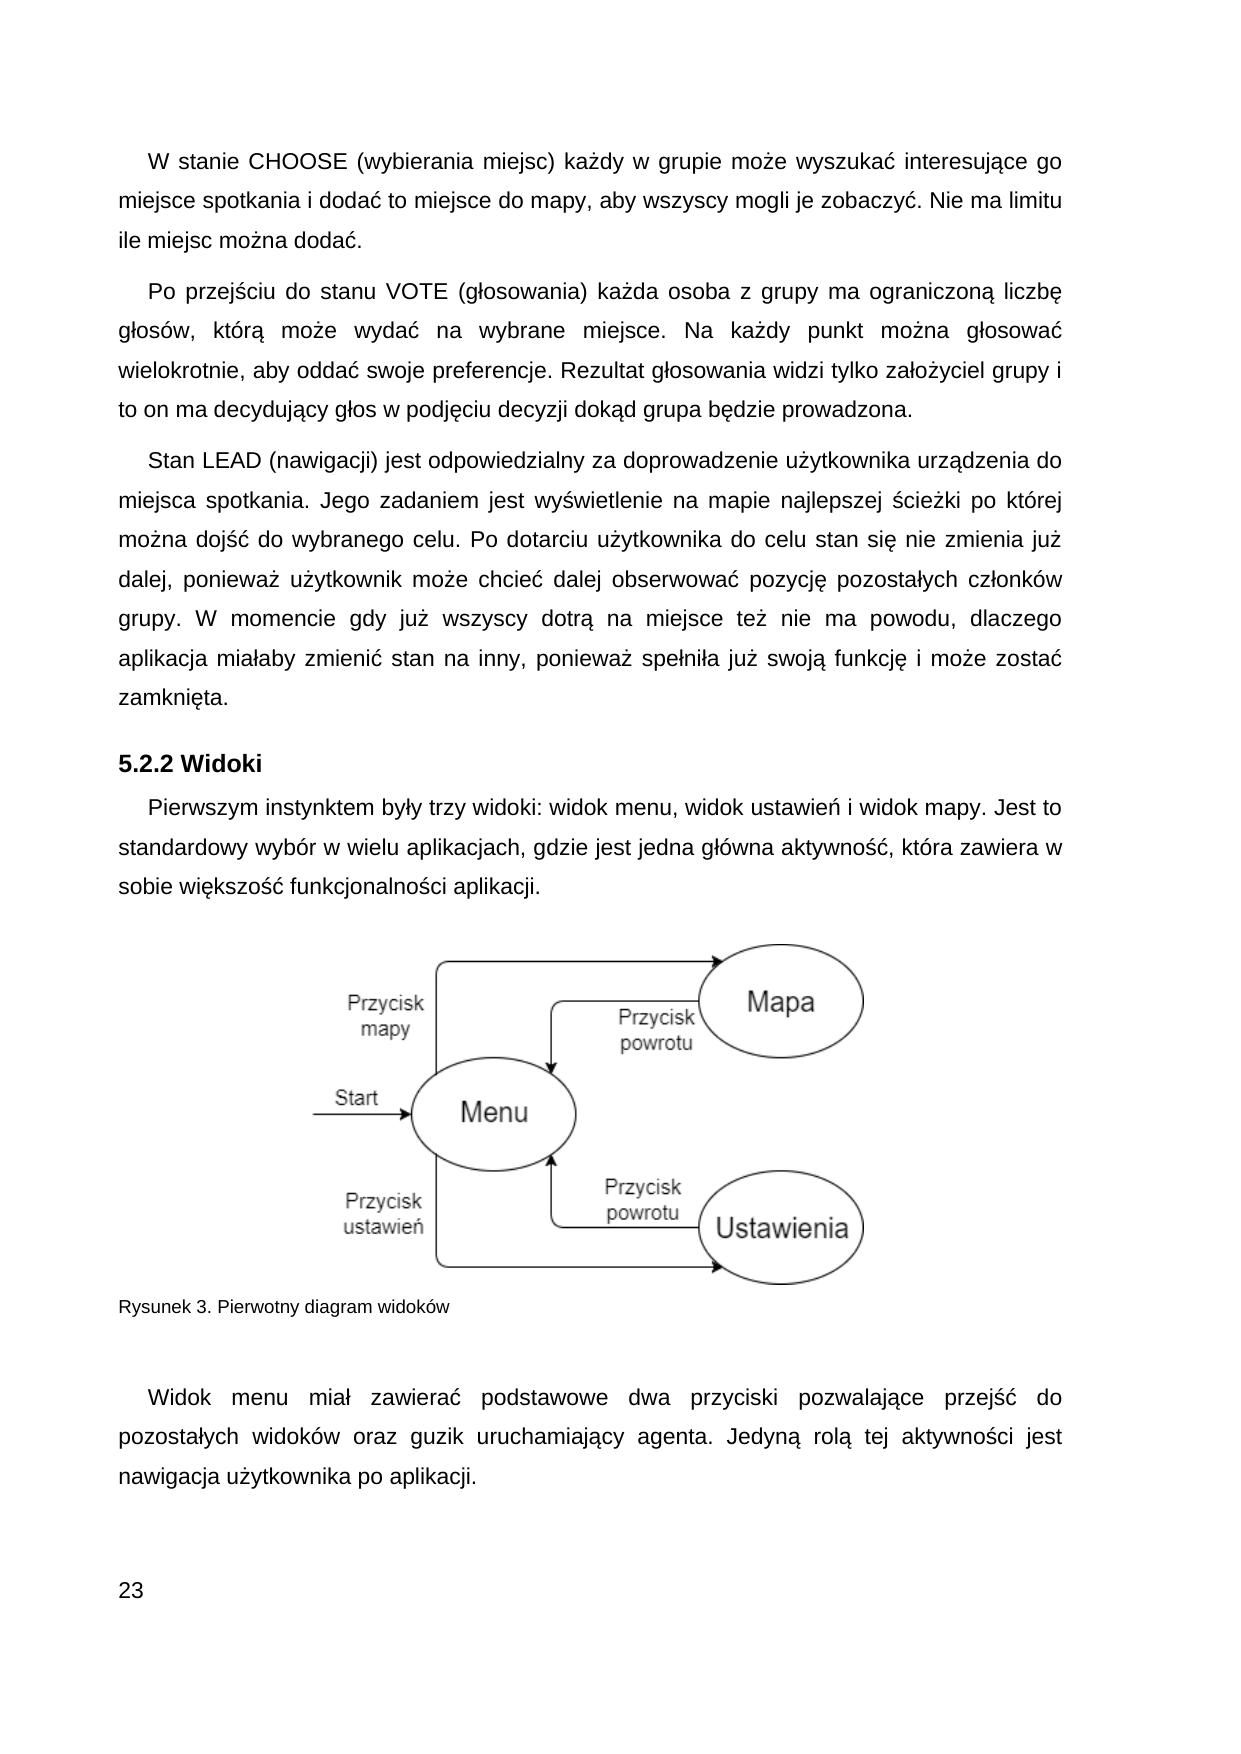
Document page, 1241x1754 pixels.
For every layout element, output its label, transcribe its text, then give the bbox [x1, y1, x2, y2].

subtitle 5.2.2 Widoki [118, 749, 1063, 778]
text W stanie CHOOSE (wybierania miejsc) każdy w grupie może wyszukać interesujące go miejsce spotkania i dodać to miejsce do mapy, aby wszyscy mogli je zobaczyć. Nie ma limitu ile miejsc można dodać. [118, 148, 1063, 253]
text Rysunek 3. Pierwotny diagram widoków [118, 924, 1063, 1317]
text Pierwszym instynktem były trzy widoki: widok menu, widok ustawień i widok mapy. Jest to standardowy wybór w wielu aplikacjach, gdzie jest jedna główna aktywność, która zawiera w sobie większość funkcjonalności aplikacji. [118, 794, 1063, 900]
text Widok menu miał zawierać podstawowe dwa przyciski pozwalające przejść do pozostałych widoków oraz guzik uruchamiający agenta. Jedyną rolą tej aktywności jest nawigacja użytkownika po aplikacji. [118, 1384, 1063, 1489]
text Stan LEAD (nawigacji) jest odpowiedzialny za doprowadzenie użytkownika urządzenia do miejsca spotkania. Jego zadaniem jest wyświetlenie na mapie najlepszej ścieżki po której można dojść do wybranego celu. Po dotarciu użytkownika do celu stan się nie zmienia już dalej, ponieważ użytkownik może chcieć dalej obserwować pozycję pozostałych członków grupy. W momencie gdy już wszyscy dotrą na miejsce też nie ma powodu, dlaczego aplikacja miałaby zmienić stan na inny, ponieważ spełniła już swoją funkcję i może zostać zamknięta. [118, 447, 1063, 711]
text Po przejściu do stanu VOTE (głosowania) każda osoba z grupy ma ograniczoną liczbę głosów, którą może wydać na wybrane miejsce. Na każdy punkt można głosować wielokrotnie, aby oddać swoje preferencje. Rezultat głosowania widzi tylko założyciel grupy i to on ma decydujący głos w podjęciu decyzji dokąd grupa będzie prowadzona. [118, 278, 1063, 423]
picture [303, 944, 864, 1285]
